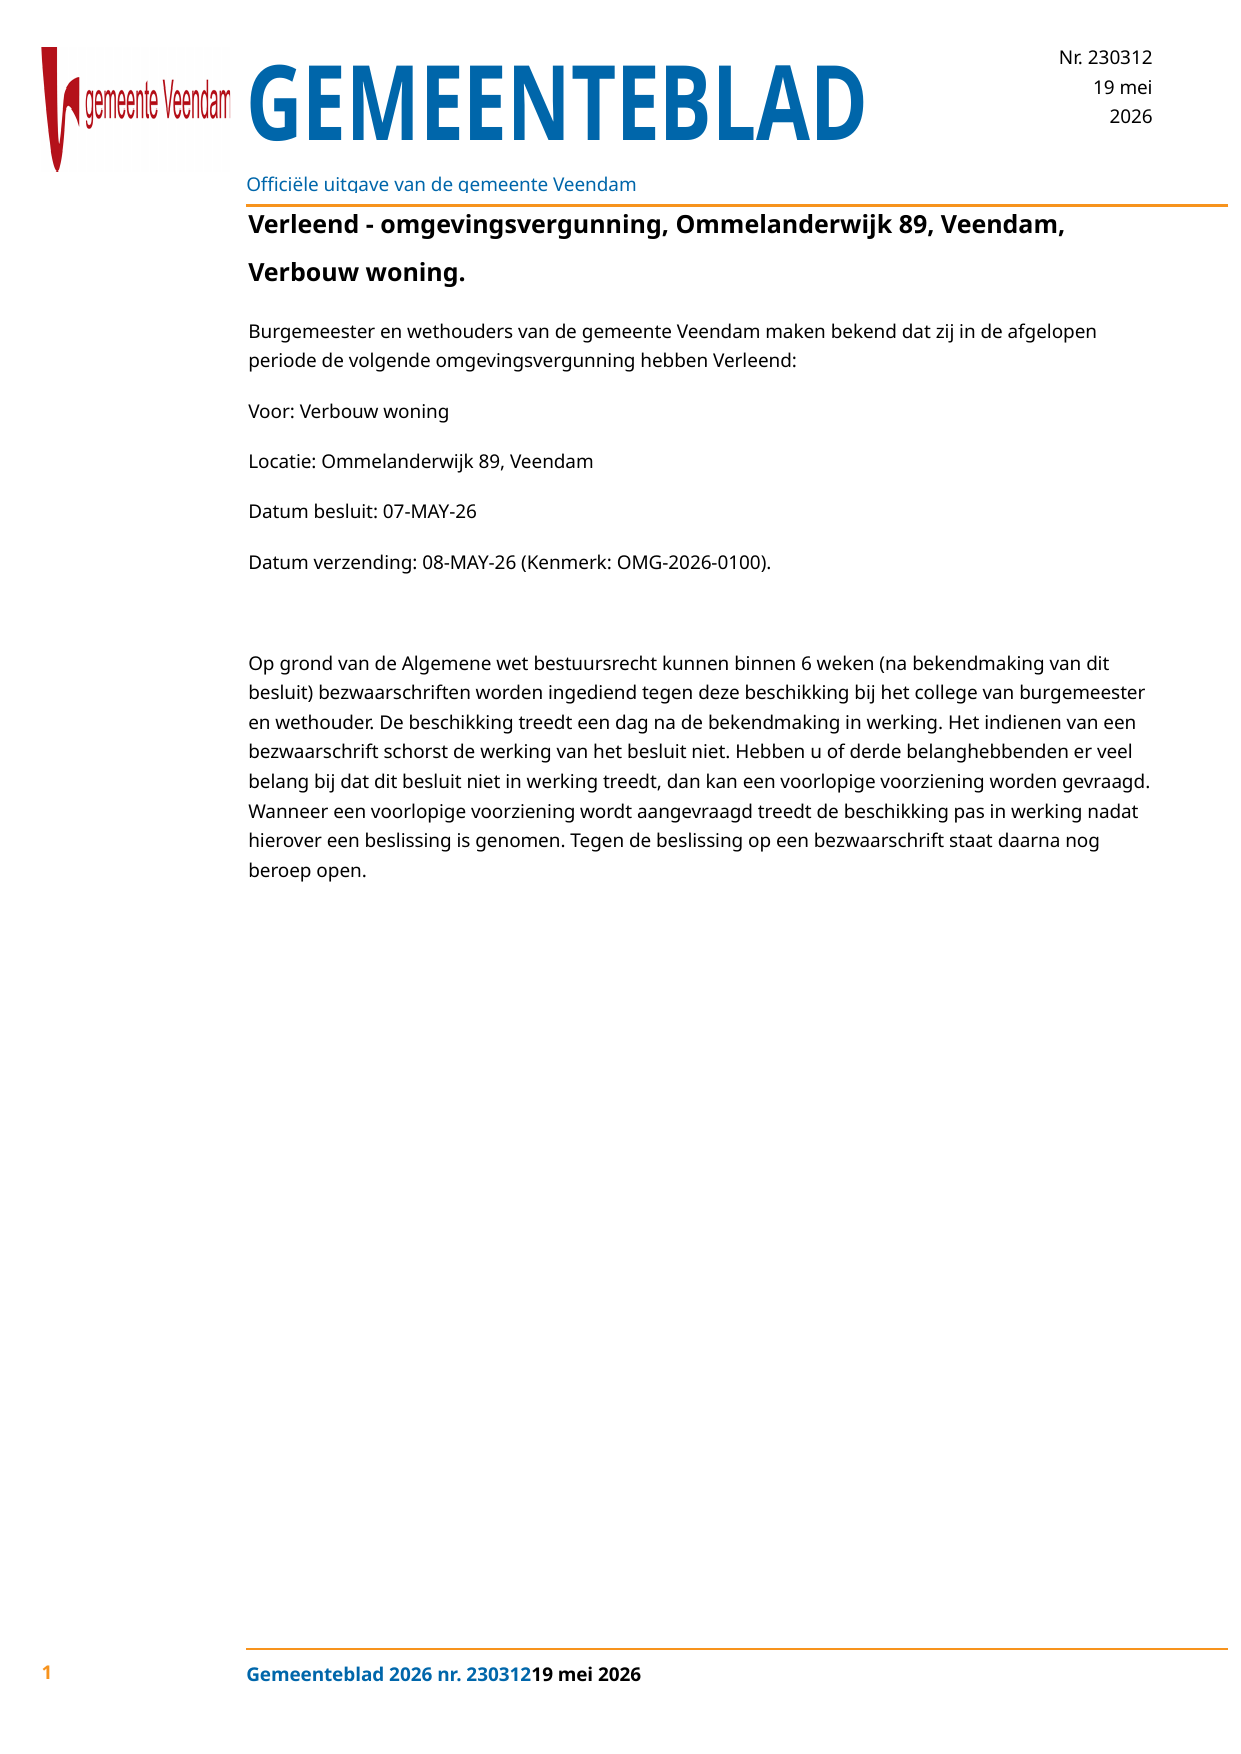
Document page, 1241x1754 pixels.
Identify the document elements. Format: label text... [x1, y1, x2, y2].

text Datum besluit: 07-MAY-26 [248, 499, 1152, 524]
text Datum verzending: 08-MAY-26 (Kenmerk: OMG-2026-0100). [248, 549, 1152, 575]
text Burgemeester en wethouders van de gemeente Veendam maken bekend dat zij in de afgelopen periode de volgende omgevingsvergunning hebben Verleend: [248, 318, 1152, 373]
picture [41, 47, 231, 172]
text Locatie: Ommelanderwijk 89, Veendam [248, 448, 1152, 474]
text Voor: Verbouw woning [248, 398, 1152, 424]
text Op grond van de Algemene wet bestuursrecht kunnen binnen 6 weken (na bekendmaking van dit besluit) bezwaarschriften worden ingediend tegen deze beschikking bij het college van burgemeester en wethouder. De beschikking treedt een dag na de bekendmaking in werking. Het indienen van een bezwaarschrift schorst de werking van het besluit niet. Hebben u of derde belanghebbenden er veel belang bij dat dit besluit niet in werking treedt, dan kan een voorlopige voorziening worden gevraagd. Wanneer een voorlopige voorziening wordt aangevraagd treedt de beschikking pas in werking nadat hierover een beslissing is genomen. Tegen de beslissing op een bezwaarschrift staat daarna nog beroep open. [248, 650, 1152, 883]
text Verleend - omgevingsvergunning, Ommelanderwijk 89, Veendam, Verbouw woning. [248, 207, 1152, 288]
